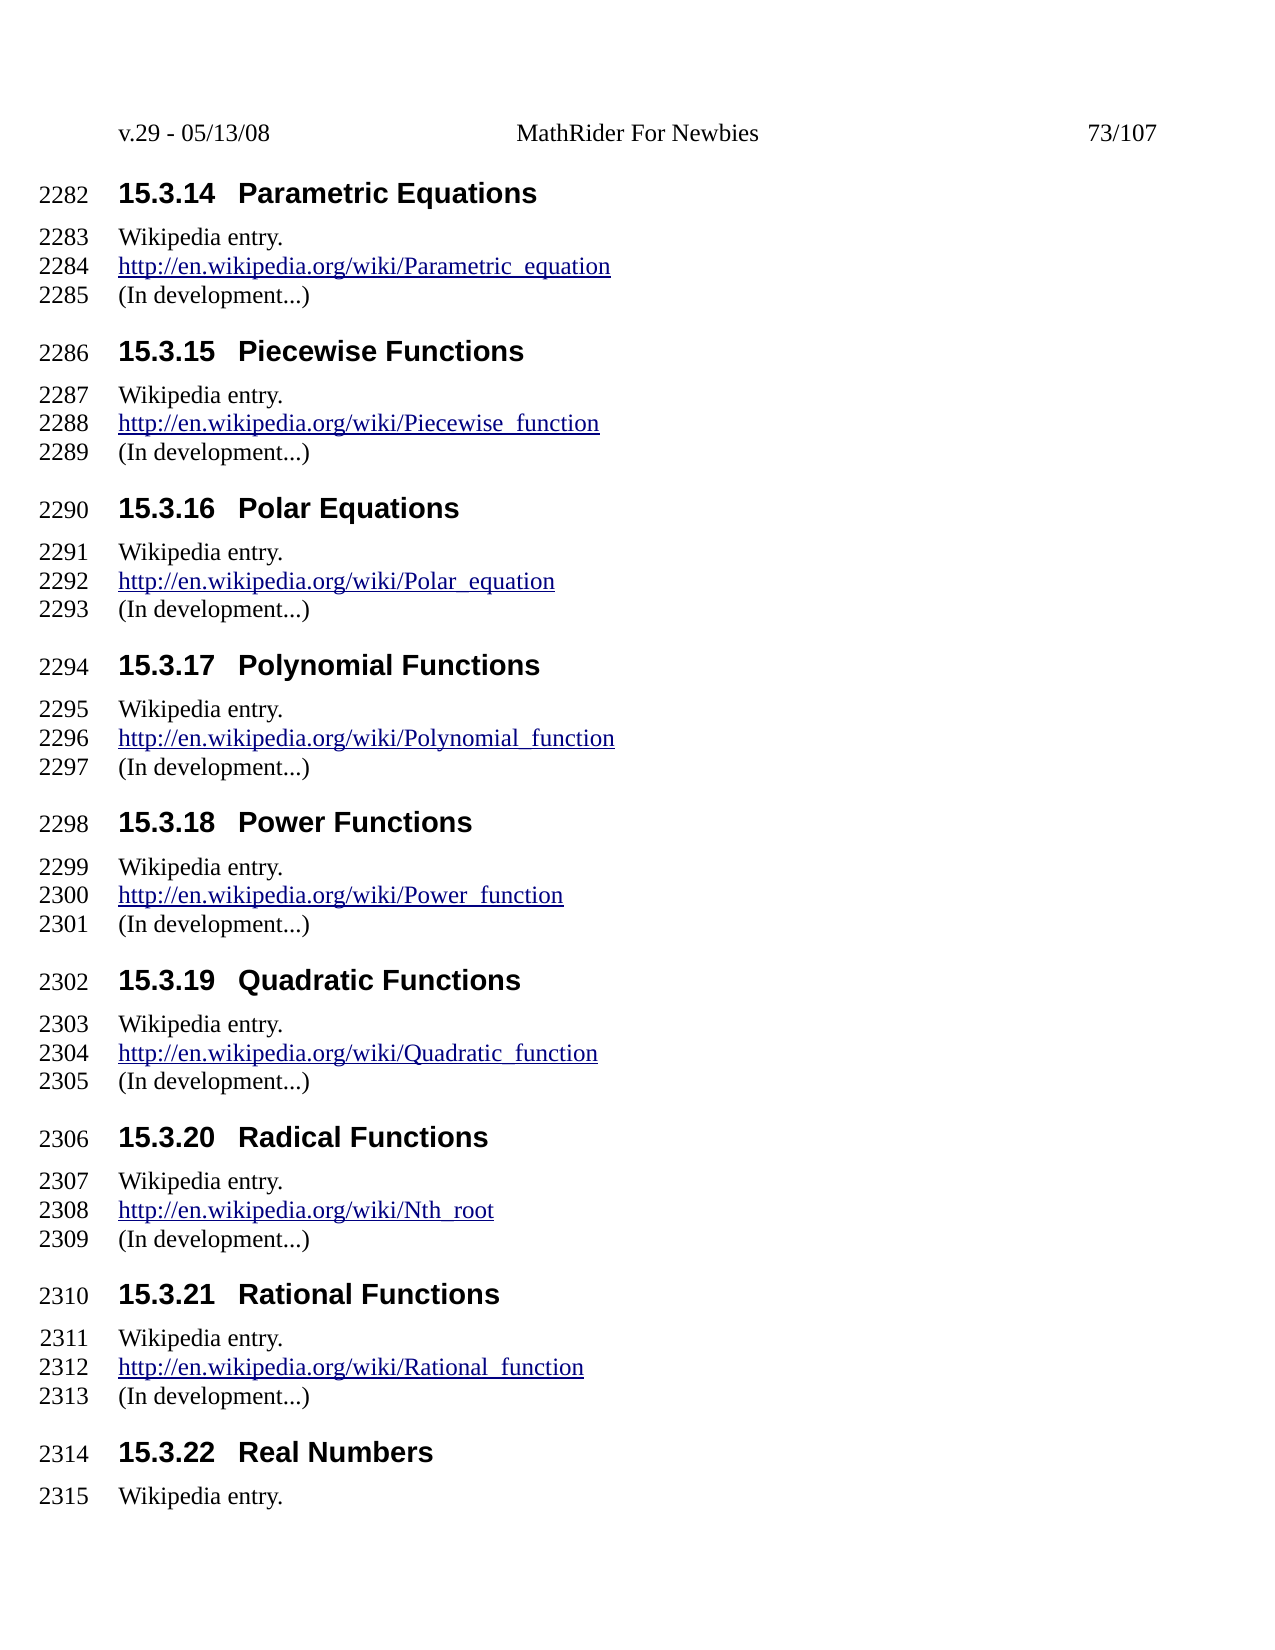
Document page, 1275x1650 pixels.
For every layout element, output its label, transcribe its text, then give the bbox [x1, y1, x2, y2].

text (In development...) [118, 437, 1157, 466]
text http://en.wikipedia.org/wiki/Polar_equation [118, 566, 1157, 594]
subtitle Parametric Equations [118, 176, 1157, 210]
text (In development...) [118, 1066, 1157, 1095]
text Wikipedia entry. [118, 694, 1157, 723]
text http://en.wikipedia.org/wiki/Nth_root [118, 1195, 1157, 1224]
text Wikipedia entry. [118, 1009, 1157, 1038]
subtitle Rational Functions [118, 1277, 1157, 1311]
text (In development...) [118, 752, 1157, 781]
text (In development...) [118, 594, 1157, 623]
text http://en.wikipedia.org/wiki/Parametric_equation [118, 251, 1157, 280]
subtitle Polynomial Functions [118, 648, 1157, 682]
text Wikipedia entry. [118, 537, 1157, 566]
text Wikipedia entry. [118, 222, 1157, 251]
text http://en.wikipedia.org/wiki/Quadratic_function [118, 1038, 1157, 1066]
text (In development...) [118, 280, 1157, 309]
subtitle Piecewise Functions [118, 334, 1157, 367]
subtitle Quadratic Functions [118, 963, 1157, 996]
text Wikipedia entry. [118, 380, 1157, 408]
text (In development...) [118, 1224, 1157, 1252]
text http://en.wikipedia.org/wiki/Rational_function [118, 1352, 1157, 1381]
subtitle Power Functions [118, 806, 1157, 839]
text http://en.wikipedia.org/wiki/Power_function [118, 880, 1157, 909]
text Wikipedia entry. [118, 1166, 1157, 1195]
text Wikipedia entry. [118, 1323, 1157, 1352]
text Wikipedia entry. [118, 1481, 1157, 1509]
subtitle Real Numbers [118, 1435, 1157, 1468]
text (In development...) [118, 909, 1157, 938]
text (In development...) [118, 1381, 1157, 1410]
text Wikipedia entry. [118, 852, 1157, 880]
subtitle Radical Functions [118, 1120, 1157, 1154]
text http://en.wikipedia.org/wiki/Polynomial_function [118, 723, 1157, 752]
subtitle Polar Equations [118, 491, 1157, 524]
text http://en.wikipedia.org/wiki/Piecewise_function [118, 408, 1157, 437]
